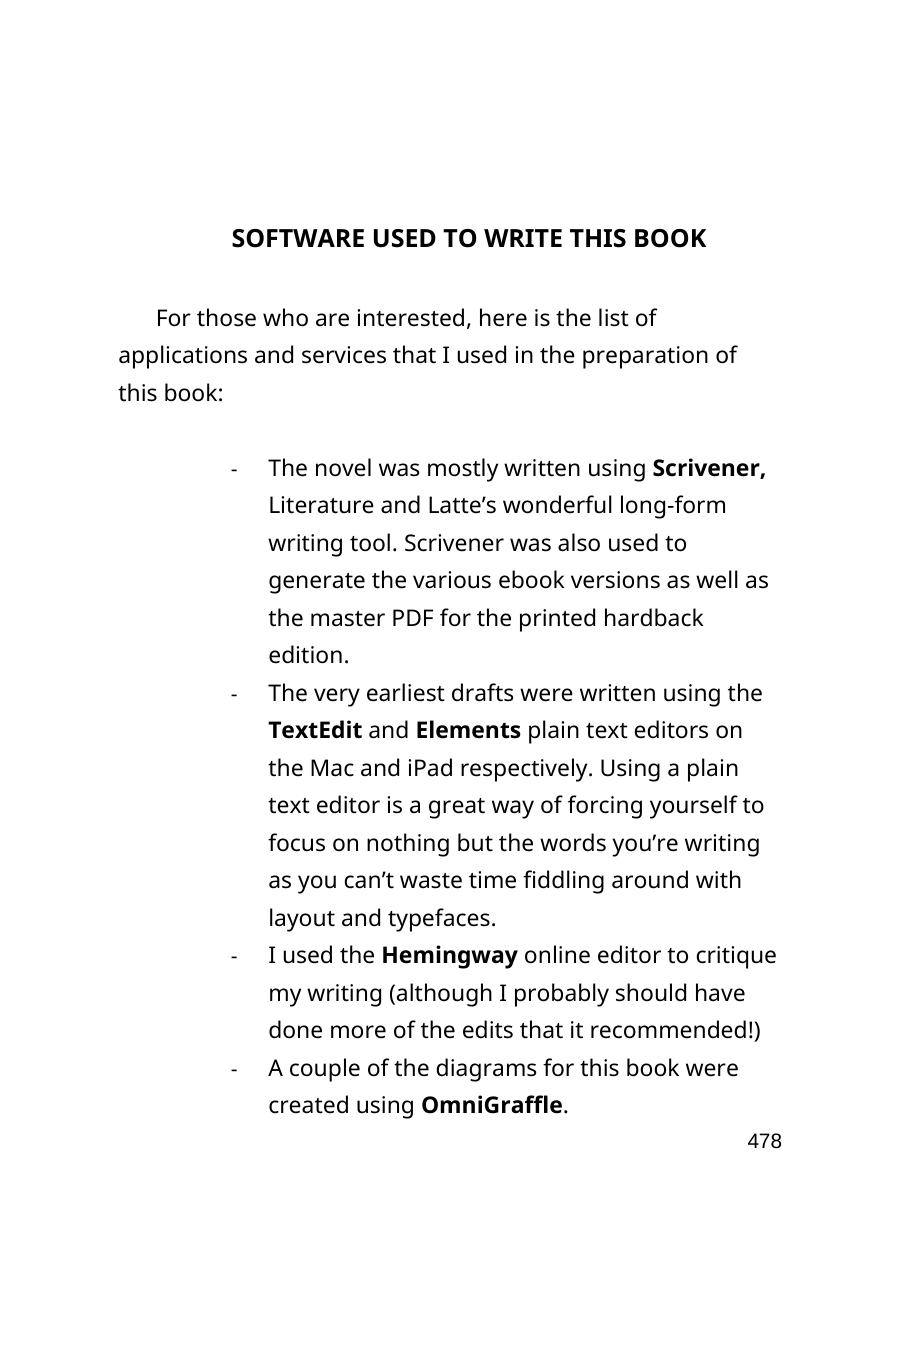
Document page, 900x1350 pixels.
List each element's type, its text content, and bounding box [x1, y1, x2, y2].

text For those who are interested, here is the list of applications and services that I used in the preparation of this book: [118, 302, 782, 408]
list I used the Hemingway online editor to critique my writing (although I probably should have done more of the edits that it recommended!) [231, 939, 782, 1046]
list The novel was mostly written using Scrivener, Literature and Latte’s wonderful long-form writing tool. Scrivener was also used to generate the various ebook versions as well as the master PDF for the printed hardback edition. [231, 452, 782, 671]
list The very earliest drafts were written using the TextEdit and Elements plain text editors on the Mac and iPad respectively. Using a plain text editor is a great way of forcing yourself to focus on nothing but the words you’re writing as you can’t waste time fiddling around with layout and typefaces. [231, 677, 782, 933]
list A couple of the diagrams for this book were created using OmniGraffle. [231, 1052, 782, 1121]
text SOFTWARE USED TO WRITE THIS BOOK [118, 220, 782, 254]
